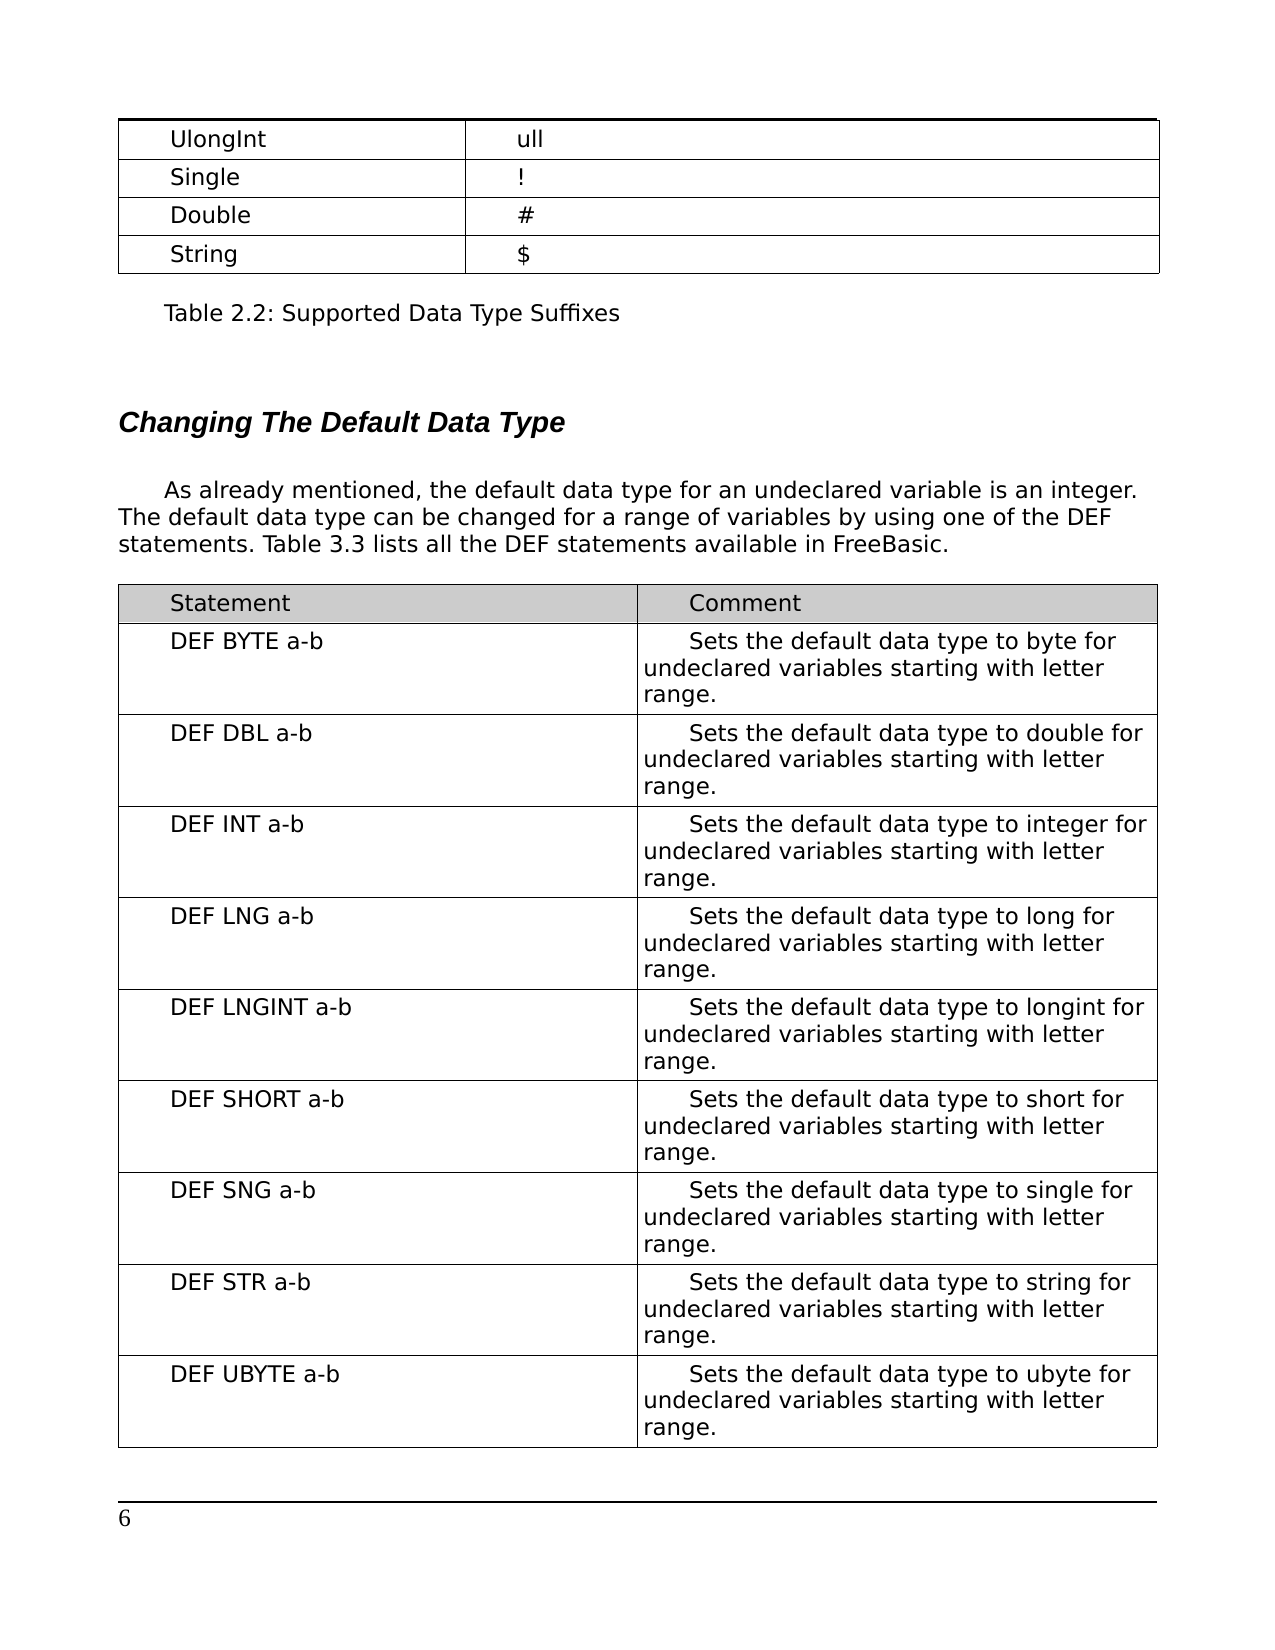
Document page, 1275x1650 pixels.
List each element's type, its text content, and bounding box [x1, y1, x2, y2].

table_cell $ [466, 236, 1159, 273]
table_cell DEF UBYTE a-b [119, 1356, 637, 1447]
table_cell Sets the default data type to long for undeclared variables starting with letter range. [638, 898, 1157, 989]
table_cell Sets the default data type to integer for undeclared variables starting with letter range. [638, 807, 1157, 897]
table_cell Sets the default data type to single for undeclared variables starting with letter range. [638, 1173, 1157, 1263]
table_cell DEF DBL a-b [119, 715, 637, 806]
table_cell Sets the default data type to ubyte for undeclared variables starting with letter range. [638, 1356, 1157, 1447]
table_cell UlongInt [119, 121, 465, 158]
table_cell Sets the default data type to byte for undeclared variables starting with letter range. [638, 624, 1157, 714]
table_cell Sets the default data type to string for undeclared variables starting with letter range. [638, 1265, 1157, 1355]
table_cell DEF INT a-b [119, 807, 637, 897]
table_cell DEF BYTE a-b [119, 624, 637, 714]
table_cell DEF SHORT a-b [119, 1081, 637, 1172]
table_cell ! [466, 160, 1159, 197]
table_cell ull [466, 121, 1159, 158]
table_cell Sets the default data type to double for undeclared variables starting with letter range. [638, 715, 1157, 806]
table_cell Double [119, 198, 465, 235]
table_header Comment [638, 585, 1157, 622]
table_cell Sets the default data type to longint for undeclared variables starting with letter range. [638, 990, 1157, 1080]
table_cell DEF SNG a-b [119, 1173, 637, 1263]
table_cell DEF STR a-b [119, 1265, 637, 1355]
table_cell Single [119, 160, 465, 197]
table_header Statement [119, 585, 637, 622]
text As already mentioned, the default data type for an undeclared variable is an integer. The default data type can be changed for a range of variables by using one of the DEF statements. Table 3.3 lists all the DEF statements available in FreeBasic. [118, 478, 1157, 558]
table_cell # [466, 198, 1159, 235]
subtitle Changing The Default Data Type [118, 405, 1157, 438]
table_cell DEF LNGINT a-b [119, 990, 637, 1080]
table_cell String [119, 236, 465, 273]
table_cell Sets the default data type to short for undeclared variables starting with letter range. [638, 1081, 1157, 1172]
table_cell DEF LNG a-b [119, 898, 637, 989]
text Table 2.2: Supported Data Type Suffixes [118, 300, 1157, 327]
